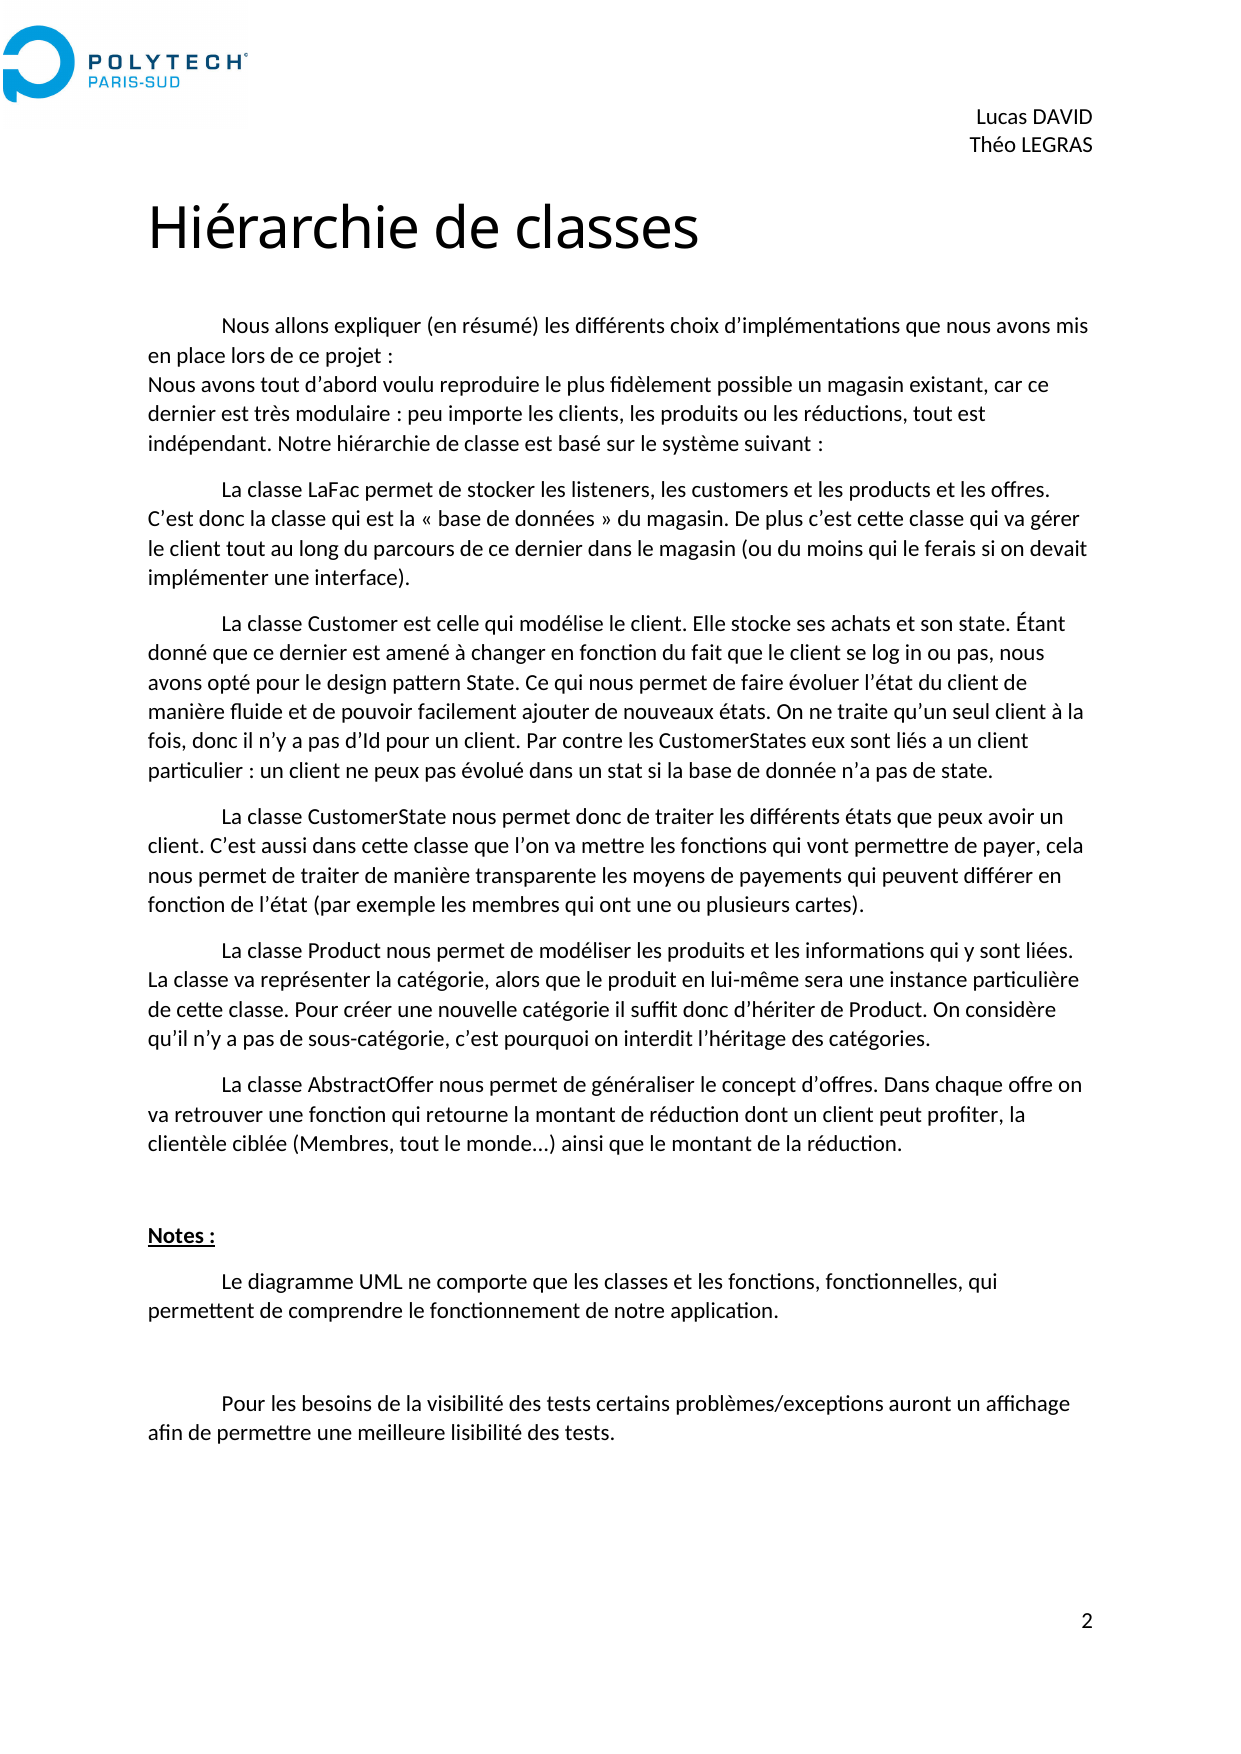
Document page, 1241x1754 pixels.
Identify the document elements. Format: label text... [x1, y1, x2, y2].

text Nous allons expliquer (en résumé) les différents choix d’implémentations que nous avons mis en place lors de ce projet : Nous avons tout d’abord voulu reproduire le plus fidèlement possible un magasin existant, car ce dernier est très modulaire : peu importe les clients, les produits ou les réductions, tout est indépendant. Notre hiérarchie de classe est basé sur le système suivant : [148, 311, 1093, 457]
text La classe LaFac permet de stocker les listeners, les customers et les products et les offres. C’est donc la classe qui est la « base de données » du magasin. De plus c’est cette classe qui va gérer le client tout au long du parcours de ce dernier dans le magasin (ou du moins qui le ferais si on devait implémenter une interface). [148, 475, 1093, 591]
text Notes : [148, 1221, 1093, 1249]
text La classe Product nous permet de modéliser les produits et les informations qui y sont liées. La classe va représenter la catégorie, alors que le produit en lui-même sera une instance particulière de cette classe. Pour créer une nouvelle catégorie il suffit donc d’hériter de Product. On considère qu’il n’y a pas de sous-catégorie, c’est pourquoi on interdit l’héritage des catégories. [148, 936, 1093, 1052]
text La classe AbstractOffer nous permet de généraliser le concept d’offres. Dans chaque offre on va retrouver une fonction qui retourne la montant de réduction dont un client peut profiter, la clientèle ciblée (Membres, tout le monde...) ainsi que le montant de la réduction. [148, 1070, 1093, 1157]
text Pour les besoins de la visibilité des tests certains problèmes/exceptions auront un affichage afin de permettre une meilleure lisibilité des tests. [148, 1389, 1093, 1446]
text La classe CustomerState nous permet donc de traiter les différents états que peux avoir un client. C’est aussi dans cette classe que l’on va mettre les fonctions qui vont permettre de payer, cela nous permet de traiter de manière transparente les moyens de payements qui peuvent différer en fonction de l’état (par exemple les membres qui ont une ou plusieurs cartes). [148, 802, 1093, 918]
text Le diagramme UML ne comporte que les classes et les fonctions, fonctionnelles, qui permettent de comprendre le fonctionnement de notre application. [148, 1267, 1093, 1324]
text La classe Customer est celle qui modélise le client. Elle stocke ses achats et son state. Étant donné que ce dernier est amené à changer en fonction du fait que le client se log in ou pas, nous avons opté pour le design pattern State. Ce qui nous permet de faire évoluer l’état du client de manière fluide et de pouvoir facilement ajouter de nouveaux états. On ne traite qu’un seul client à la fois, donc il n’y a pas d’Id pour un client. Par contre les CustomerStates eux sont liés a un client particulier : un client ne peux pas évolué dans un stat si la base de donnée n’a pas de state. [148, 609, 1093, 784]
text Hiérarchie de classes [148, 186, 1093, 265]
